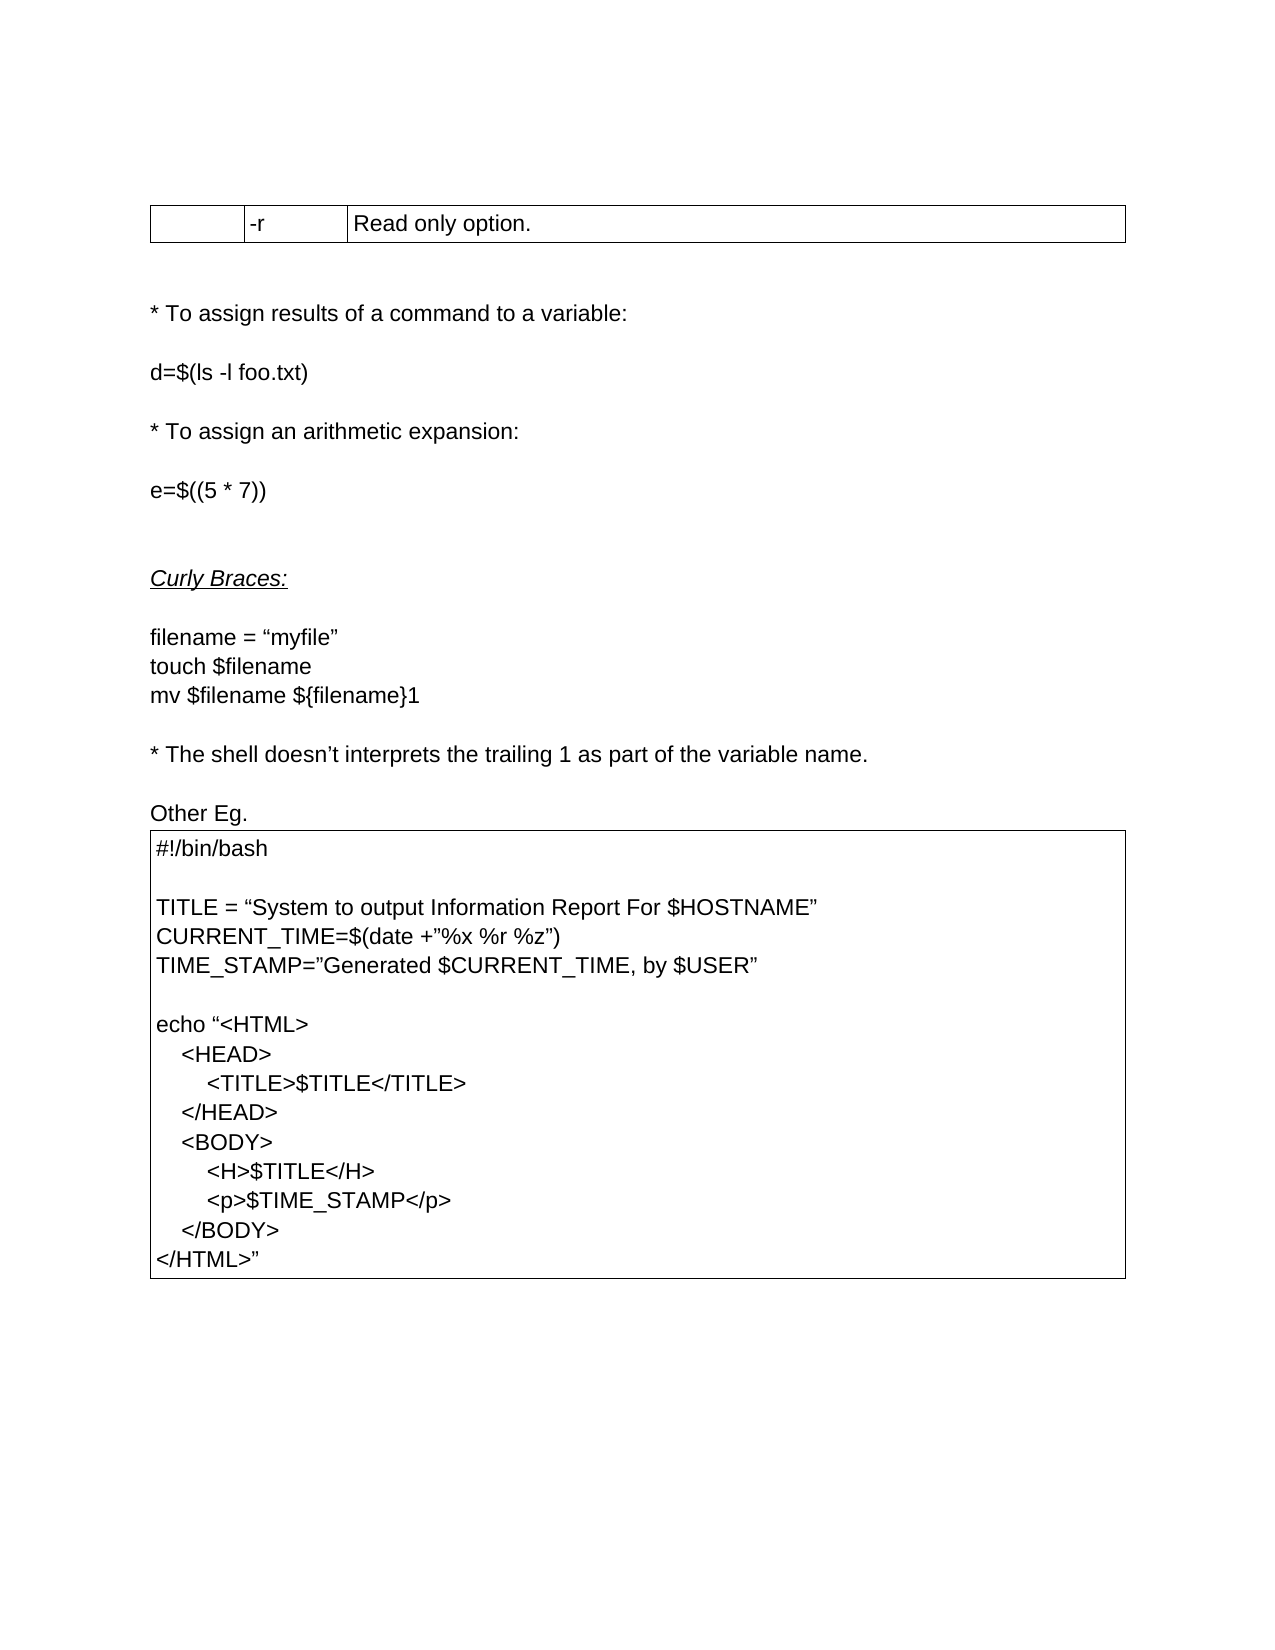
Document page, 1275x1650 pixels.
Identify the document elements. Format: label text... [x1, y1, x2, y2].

text * To assign results of a command to a variable: [150, 301, 1125, 327]
text e=$((5 * 7)) [150, 477, 1125, 503]
text Curly Braces: [150, 566, 1125, 591]
text Other Eg. [150, 801, 1125, 826]
table_cell [151, 206, 244, 242]
text touch $filename [150, 654, 1125, 679]
table_cell Read only option. [348, 206, 1125, 242]
table_cell -r [245, 206, 347, 242]
text * The shell doesn’t interprets the trailing 1 as part of the variable name. [150, 742, 1125, 767]
text d=$(ls -l foo.txt) [150, 360, 1125, 386]
text * To assign an arithmetic expansion: [150, 419, 1125, 444]
table_header #!/bin/bash TITLE = “System to output Information Report For $HOSTNAME” CURRENT_TIME=$(date +”%x %r %z”) TIME_STAMP=”Generated $CURRENT_TIME, by $USER” echo “<HTML> <HEAD> <TITLE>$TITLE</TITLE> </HEAD> <BODY> <H>$TITLE</H> <p>$TIME_STAMP</p> </BODY> </HTML>” [151, 831, 1125, 1278]
text mv $filename ${filename}1 [150, 683, 1125, 709]
text filename = “myfile” [150, 624, 1125, 650]
